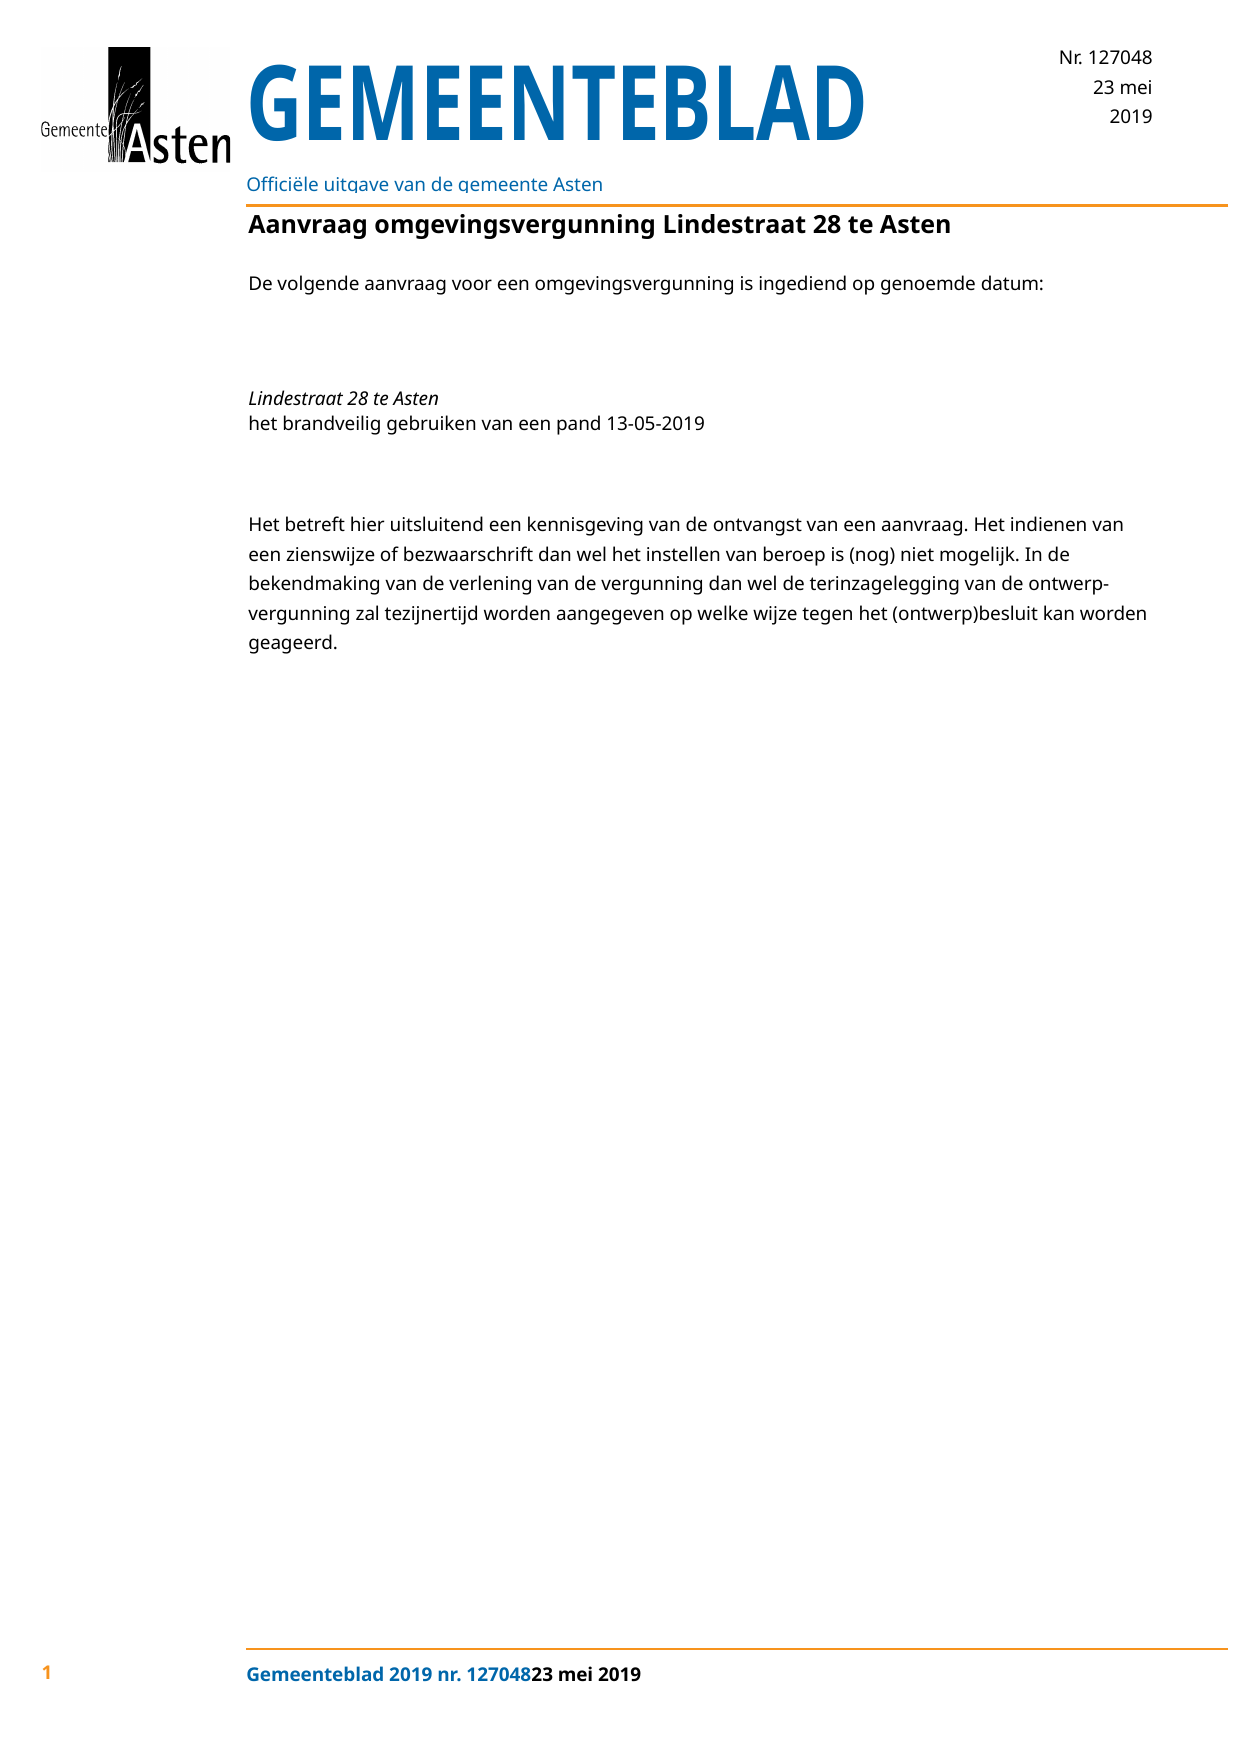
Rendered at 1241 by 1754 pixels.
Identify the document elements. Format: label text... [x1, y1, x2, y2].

text Aanvraag omgevingsvergunning Lindestraat 28 te Asten [248, 207, 1152, 241]
picture [41, 47, 231, 172]
text het brandveilig gebruiken van een pand 13-05-2019 [248, 410, 1152, 436]
text Het betreft hier uitsluitend een kennisgeving van de ontvangst van een aanvraag. Het indienen van een zienswijze of bezwaarschrift dan wel het instellen van beroep is (nog) niet mogelijk. In de bekendmaking van de verlening van de vergunning dan wel de terinzagelegging van de ontwerp-vergunning zal tezijnertijd worden aangegeven op welke wijze tegen het (ontwerp)besluit kan worden geageerd. [248, 511, 1152, 655]
text Lindestraat 28 te Asten [248, 385, 1152, 410]
text De volgende aanvraag voor een omgevingsvergunning is ingediend op genoemde datum: [248, 270, 1152, 296]
